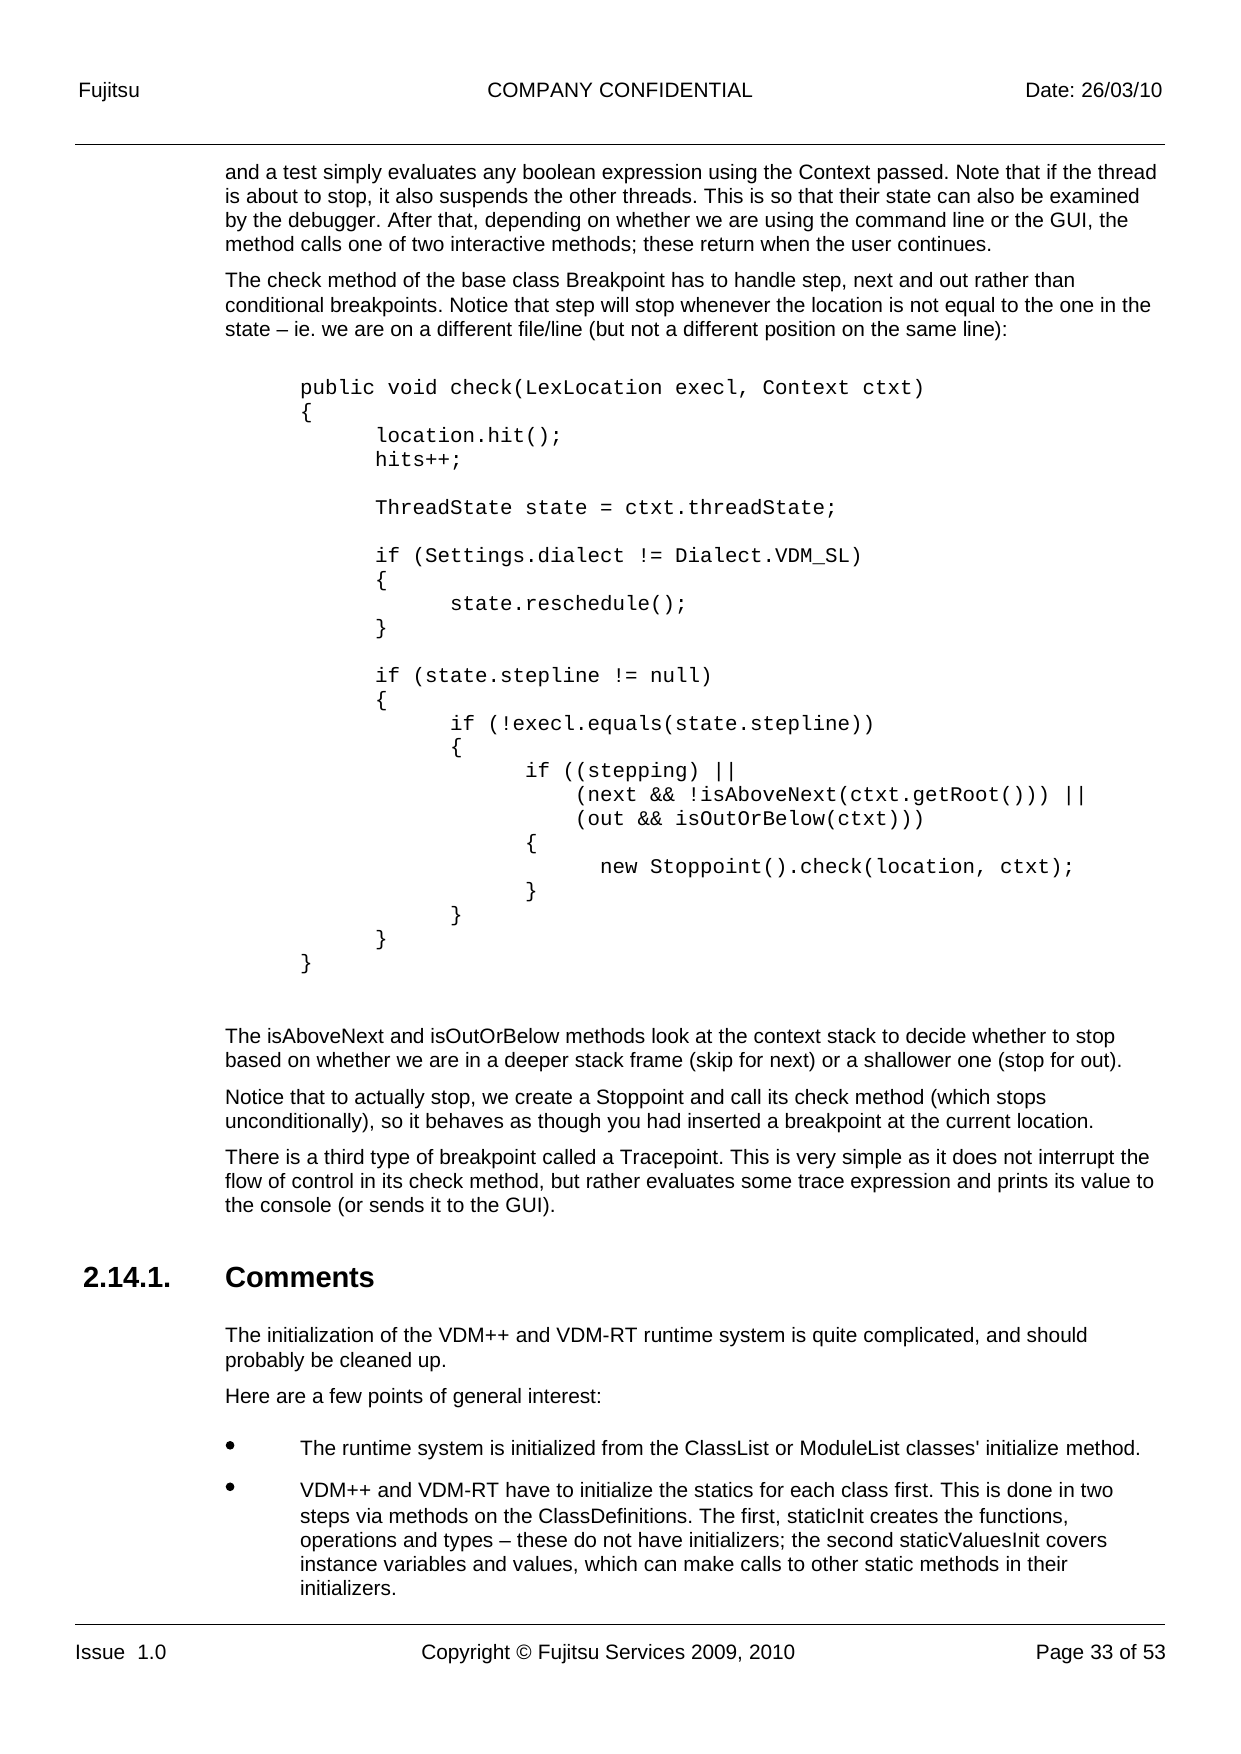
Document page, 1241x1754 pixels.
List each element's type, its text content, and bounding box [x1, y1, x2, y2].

text Here are a few points of general interest: [225, 1384, 1165, 1408]
text { [225, 401, 1165, 425]
text { [225, 569, 1165, 593]
text { [225, 736, 1165, 760]
text { [225, 688, 1165, 712]
text ThreadState state = ctxt.threadState; [225, 497, 1165, 521]
text The check method of the base class Breakpoint has to handle step, next and out rather than conditional breakpoints. Notice that step will stop whenever the location is not equal to the one in the state – ie. we are on a different file/line (but not a different position on the same line): [225, 268, 1165, 341]
text (out && isOutOrBelow(ctxt))) [225, 808, 1165, 832]
text { [225, 832, 1165, 856]
text if (state.stepline != null) [225, 664, 1165, 688]
text if (Settings.dialect != Dialect.VDM_SL) [225, 545, 1165, 569]
text if ((stepping) || [225, 760, 1165, 784]
text } [225, 952, 1165, 976]
text state.reschedule(); [225, 593, 1165, 617]
text new Stoppoint().check(location, ctxt); [225, 856, 1165, 880]
list The runtime system is initialized from the ClassList or ModuleList classes' initialize method. [225, 1436, 1165, 1462]
text There is a third type of breakpoint called a Tracepoint. This is very simple as it does not interrupt the flow of control in its check method, but rather evaluates some trace expression and prints its value to the console (or sends it to the GUI). [225, 1145, 1165, 1217]
subtitle Comments [75, 1260, 1165, 1293]
text and a test simply evaluates any boolean expression using the Context passed. Note that if the thread is about to stop, it also suspends the other threads. This is so that their state can also be examined by the debugger. After that, depending on whether we are using the command line or the GUI, the method calls one of two interactive methods; these return when the user continues. [225, 160, 1165, 256]
text Notice that to actually stop, we create a Stoppoint and call its check method (which stops unconditionally), so it behaves as though you had inserted a breakpoint at the current location. [225, 1084, 1165, 1133]
text } [225, 880, 1165, 904]
text (next && !isAboveNext(ctxt.getRoot())) || [225, 784, 1165, 808]
text The isAboveNext and isOutOrBelow methods look at the context stack to decide whether to stop based on whether we are in a deeper stack frame (skip for next) or a shallower one (stop for out). [225, 1024, 1165, 1072]
text hits++; [225, 449, 1165, 473]
list VDM++ and VDM-RT have to initialize the statics for each class first. This is done in two steps via methods on the ClassDefinitions. The first, staticInit creates the functions, operations and types – these do not have initializers; the second staticValuesInit covers instance variables and values, which can make calls to other static methods in their initializers. [225, 1477, 1165, 1600]
text if (!execl.equals(state.stepline)) [225, 712, 1165, 736]
text } [225, 617, 1165, 641]
text location.hit(); [225, 425, 1165, 449]
text public void check(LexLocation execl, Context ctxt) [225, 377, 1165, 401]
text } [225, 928, 1165, 952]
text The initialization of the VDM++ and VDM-RT runtime system is quite complicated, and should probably be cleaned up. [225, 1323, 1165, 1372]
text } [225, 904, 1165, 928]
